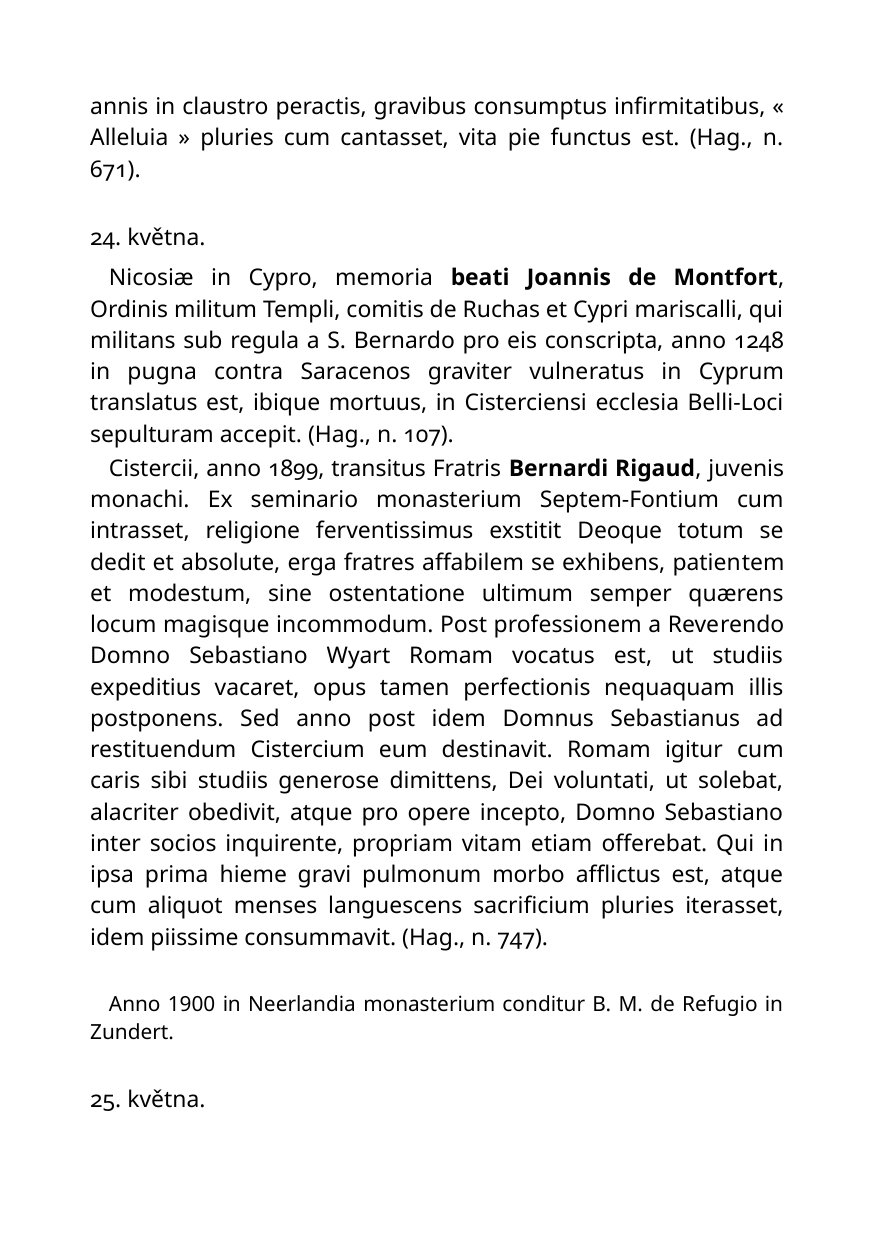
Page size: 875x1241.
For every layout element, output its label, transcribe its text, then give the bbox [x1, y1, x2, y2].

text 24. května. [90, 221, 784, 252]
text Cistercii, anno 1899, transitus Fratris Bernardi Rigaud, juvenis monachi. Ex seminario monasterium Septem-Fontium cum intrasset, religione ferventissimus exstitit Deoque totum se dedit et absolute, erga fratres affabilem se exhibens, patien­tem et modestum, sine ostentatione ultimum semper quærens locum magisque incommodum. Post professionem a Reve­rendo Domno Sebastiano Wyart Romam vocatus est, ut studiis expeditius vacaret, opus tamen perfectionis nequaquam illis postponens. Sed anno post idem Domnus Sebastianus ad restituendum Cistercium eum destinavit. Romam igitur cum caris sibi studiis generose dimittens, Dei voluntati, ut solebat, alacriter obedivit, atque pro opere incepto, Domno Sebastiano inter socios inquirente, propriam vitam etiam offerebat. Qui in ipsa prima hieme gravi pulmonum morbo afflictus est, atque cum aliquot menses languescens sacrificium pluries iterasset, idem piissime consummavit. (Hag., n. 747). [90, 452, 784, 952]
text annis in claustro peractis, gravibus con­sumptus infirmitatibus, « Alleluia » pluries cum cantasset, vita pie functus est. (Hag., n. 671). [90, 90, 784, 184]
text 25. května. [90, 1083, 784, 1114]
text Anno 1900 in Neerlandia monasterium conditur B. M. de Refugio in Zundert. [90, 989, 784, 1046]
text Nicosiæ in Cypro, memoria beati Joannis de Montfort, Ordinis militum Templi, comitis de Ruchas et Cypri mariscalli, qui militans sub regula a S. Bernardo pro eis con­scripta, anno 1248 in pugna contra Saracenos graviter vulne­ratus in Cyprum translatus est, ibique mortuus, in Cisterciensi ecclesia Belli-Loci sepulturam accepit. (Hag., n. 107). [90, 261, 784, 449]
